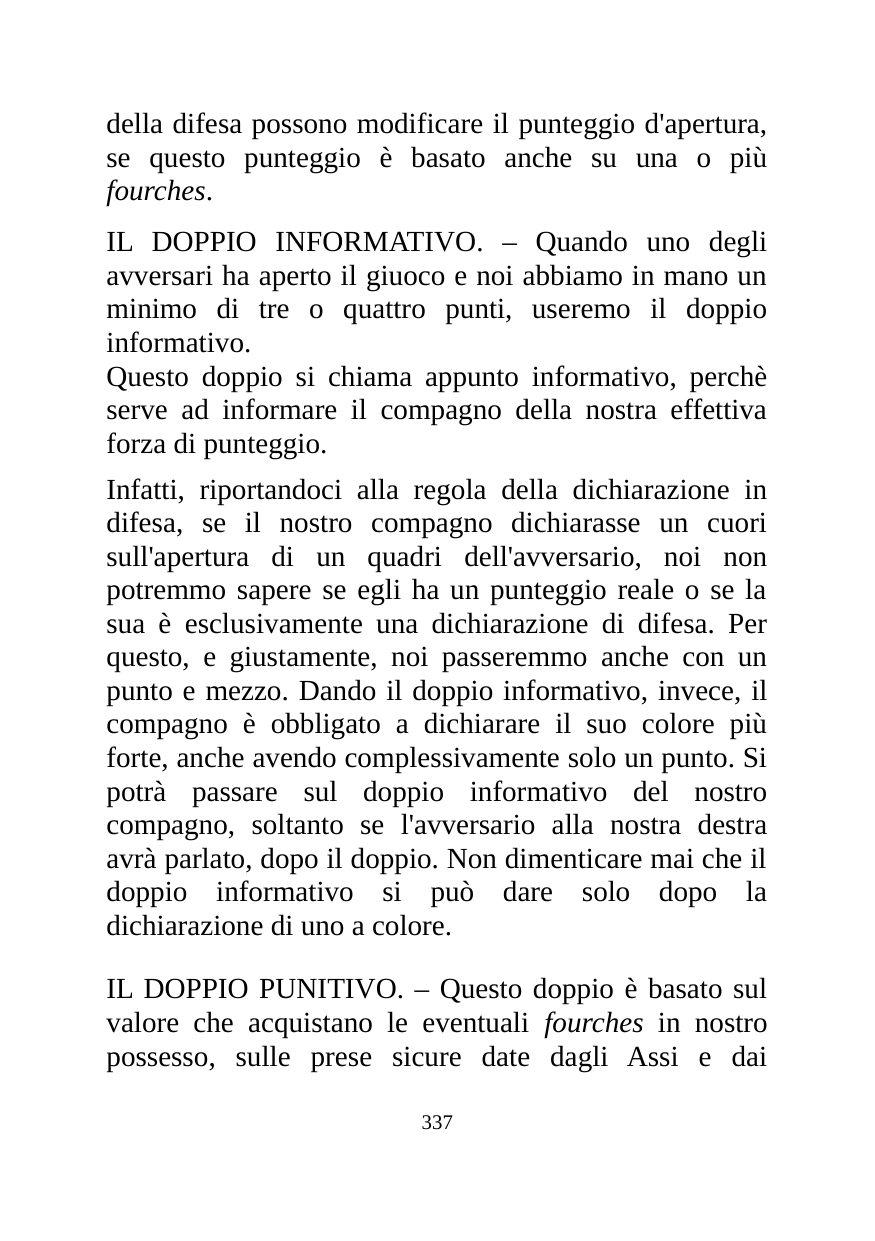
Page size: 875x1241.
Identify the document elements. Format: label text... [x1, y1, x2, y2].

text Questo doppio si chiama appunto informativo, perchè serve ad informare il compagno della nostra effettiva forza di punteggio. [106, 359, 768, 459]
text della difesa possono modificare il punteggio d'apertura, se questo punteggio è basato anche su una o più fourches. [106, 106, 768, 207]
text IL DOPPIO PUNITIVO. – Questo doppio è basato sul valore che acquistano le eventuali fourches in nostro possesso, sulle prese sicure date dagli Assi e dai [106, 972, 768, 1072]
text IL DOPPIO INFORMATIVO. – Quando uno degli avversari ha aperto il giuoco e noi abbiamo in mano un minimo di tre o quattro punti, useremo il doppio informativo. [106, 224, 768, 359]
text Infatti, riportandoci alla regola della dichiarazione in difesa, se il nostro compagno dichiarasse un cuori sull'apertura di un quadri dell'avversario, noi non potremmo sapere se egli ha un punteggio reale o se la sua è esclusivamente una dichiarazione di difesa. Per questo, e giustamente, noi passeremmo anche con un punto e mezzo. Dando il doppio informativo, invece, il compagno è obbligato a dichiarare il suo colore più forte, anche avendo complessivamente solo un punto. Si potrà passare sul doppio informativo del nostro compagno, soltanto se l'avversario alla nostra destra avrà parlato, dopo il doppio. Non dimenticare mai che il doppio informativo si può dare solo dopo la dichiarazione di uno a colore. [106, 472, 768, 941]
